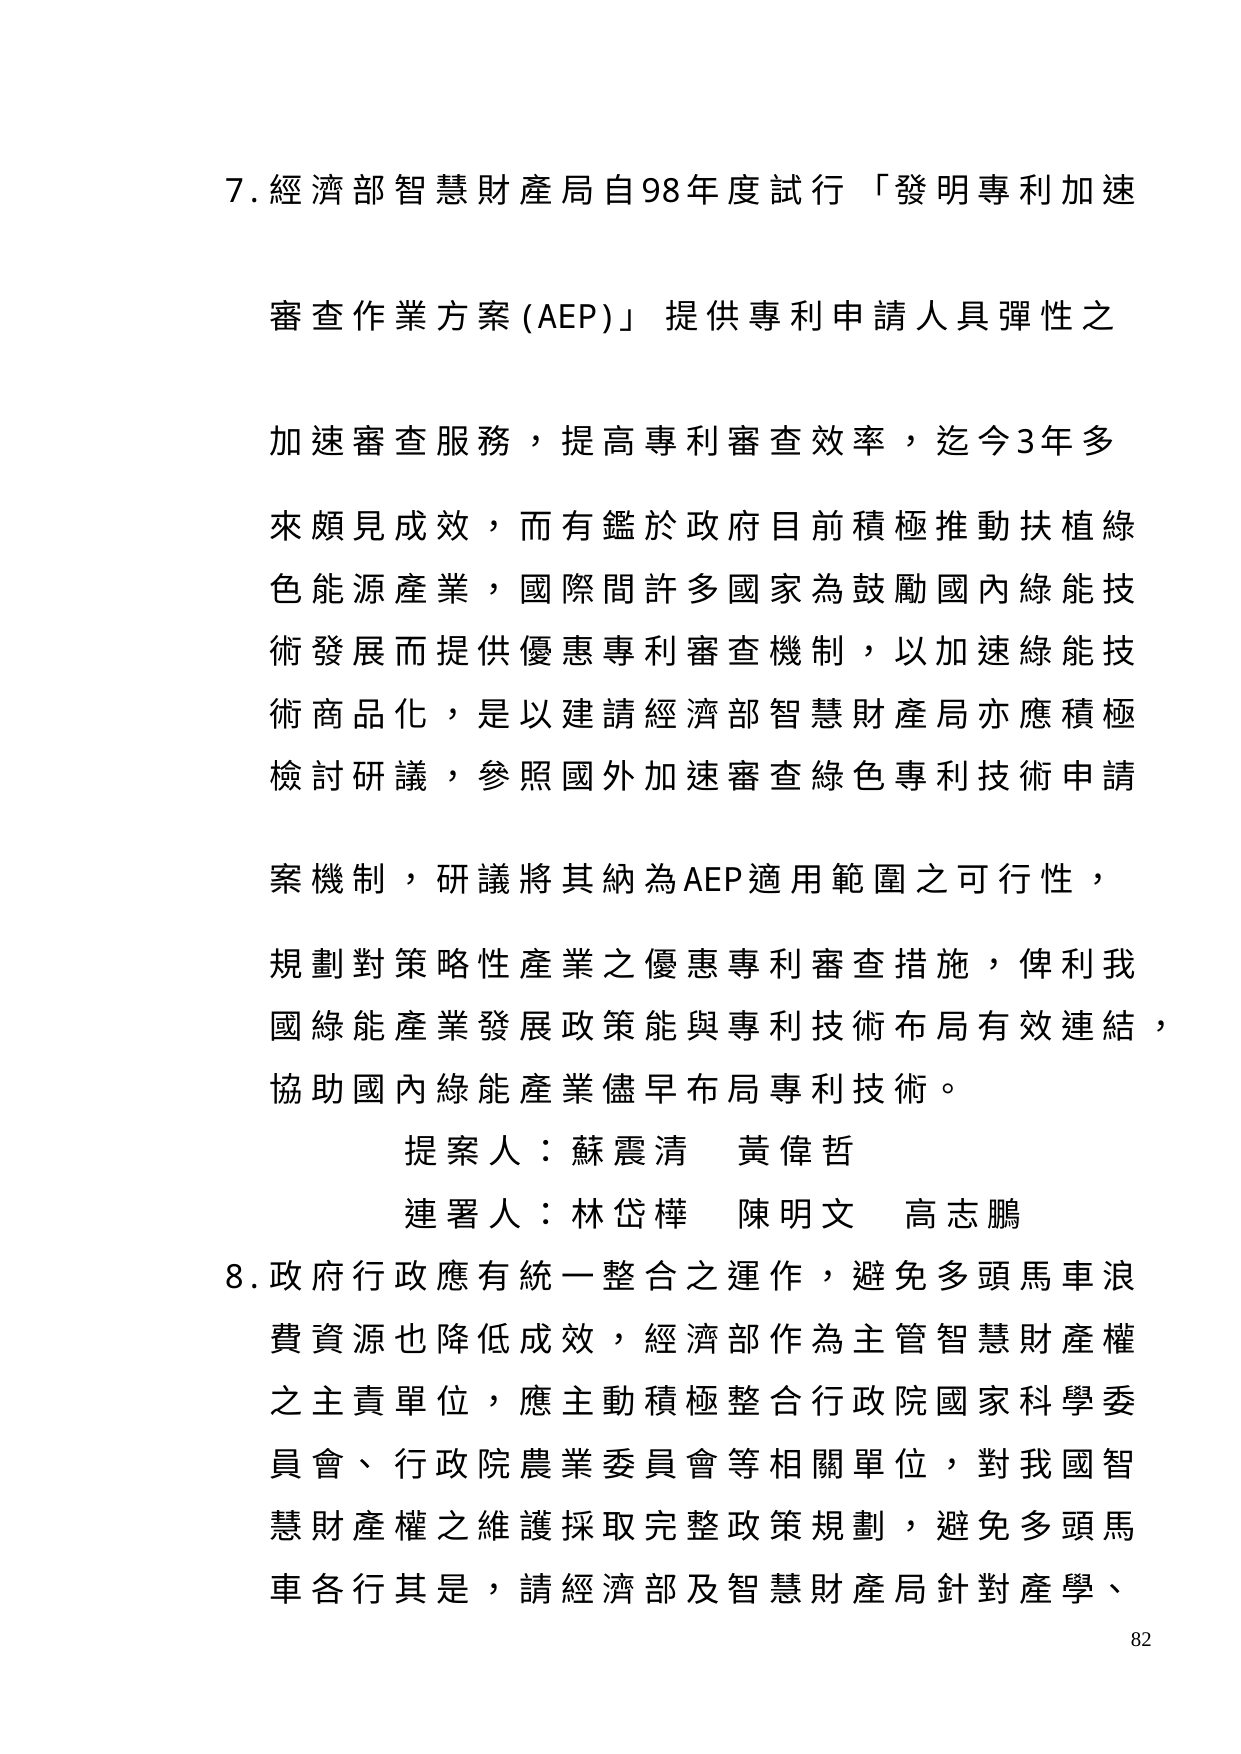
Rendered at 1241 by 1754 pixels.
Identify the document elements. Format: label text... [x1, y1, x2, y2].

text 7.經濟部智慧財產局自98年度試行「發明專利加速審查作業方案(AEP)」提供專利申請人具彈性之加速審查服務，提高專利審查效率，迄今3年多來頗見成效，而有鑑於政府目前積極推動扶植綠色能源產業，國際間許多國家為鼓勵國內綠能技術發展而提供優惠專利審查機制，以加速綠能技術商品化，是以建請經濟部智慧財產局亦應積極檢討研議，參照國外加速審查綠色專利技術申請案機制，研議將其納為AEP適用範圍之可行性，規劃對策略性產業之優惠專利審查措施，俾利我國綠能產業發展政策能與專利技術布局有效連結，協助國內綠能產業儘早布局專利技術。 [223, 108, 1150, 1108]
text 8.政府行政應有統一整合之運作，避免多頭馬車浪費資源也降低成效，經濟部作為主管智慧財產權之主責單位，應主動積極整合行政院國家科學委員會、行政院農業委員會等相關單位，對我國智慧財產權之維護採取完整政策規劃，避免多頭馬車各行其是，請經濟部及智慧財產局針對產學、 [223, 1233, 1150, 1608]
text 連署人：林岱樺 陳明文 高志鵬 [396, 1170, 1081, 1233]
text 提案人：蘇震清 黃偉哲 [396, 1108, 1081, 1170]
